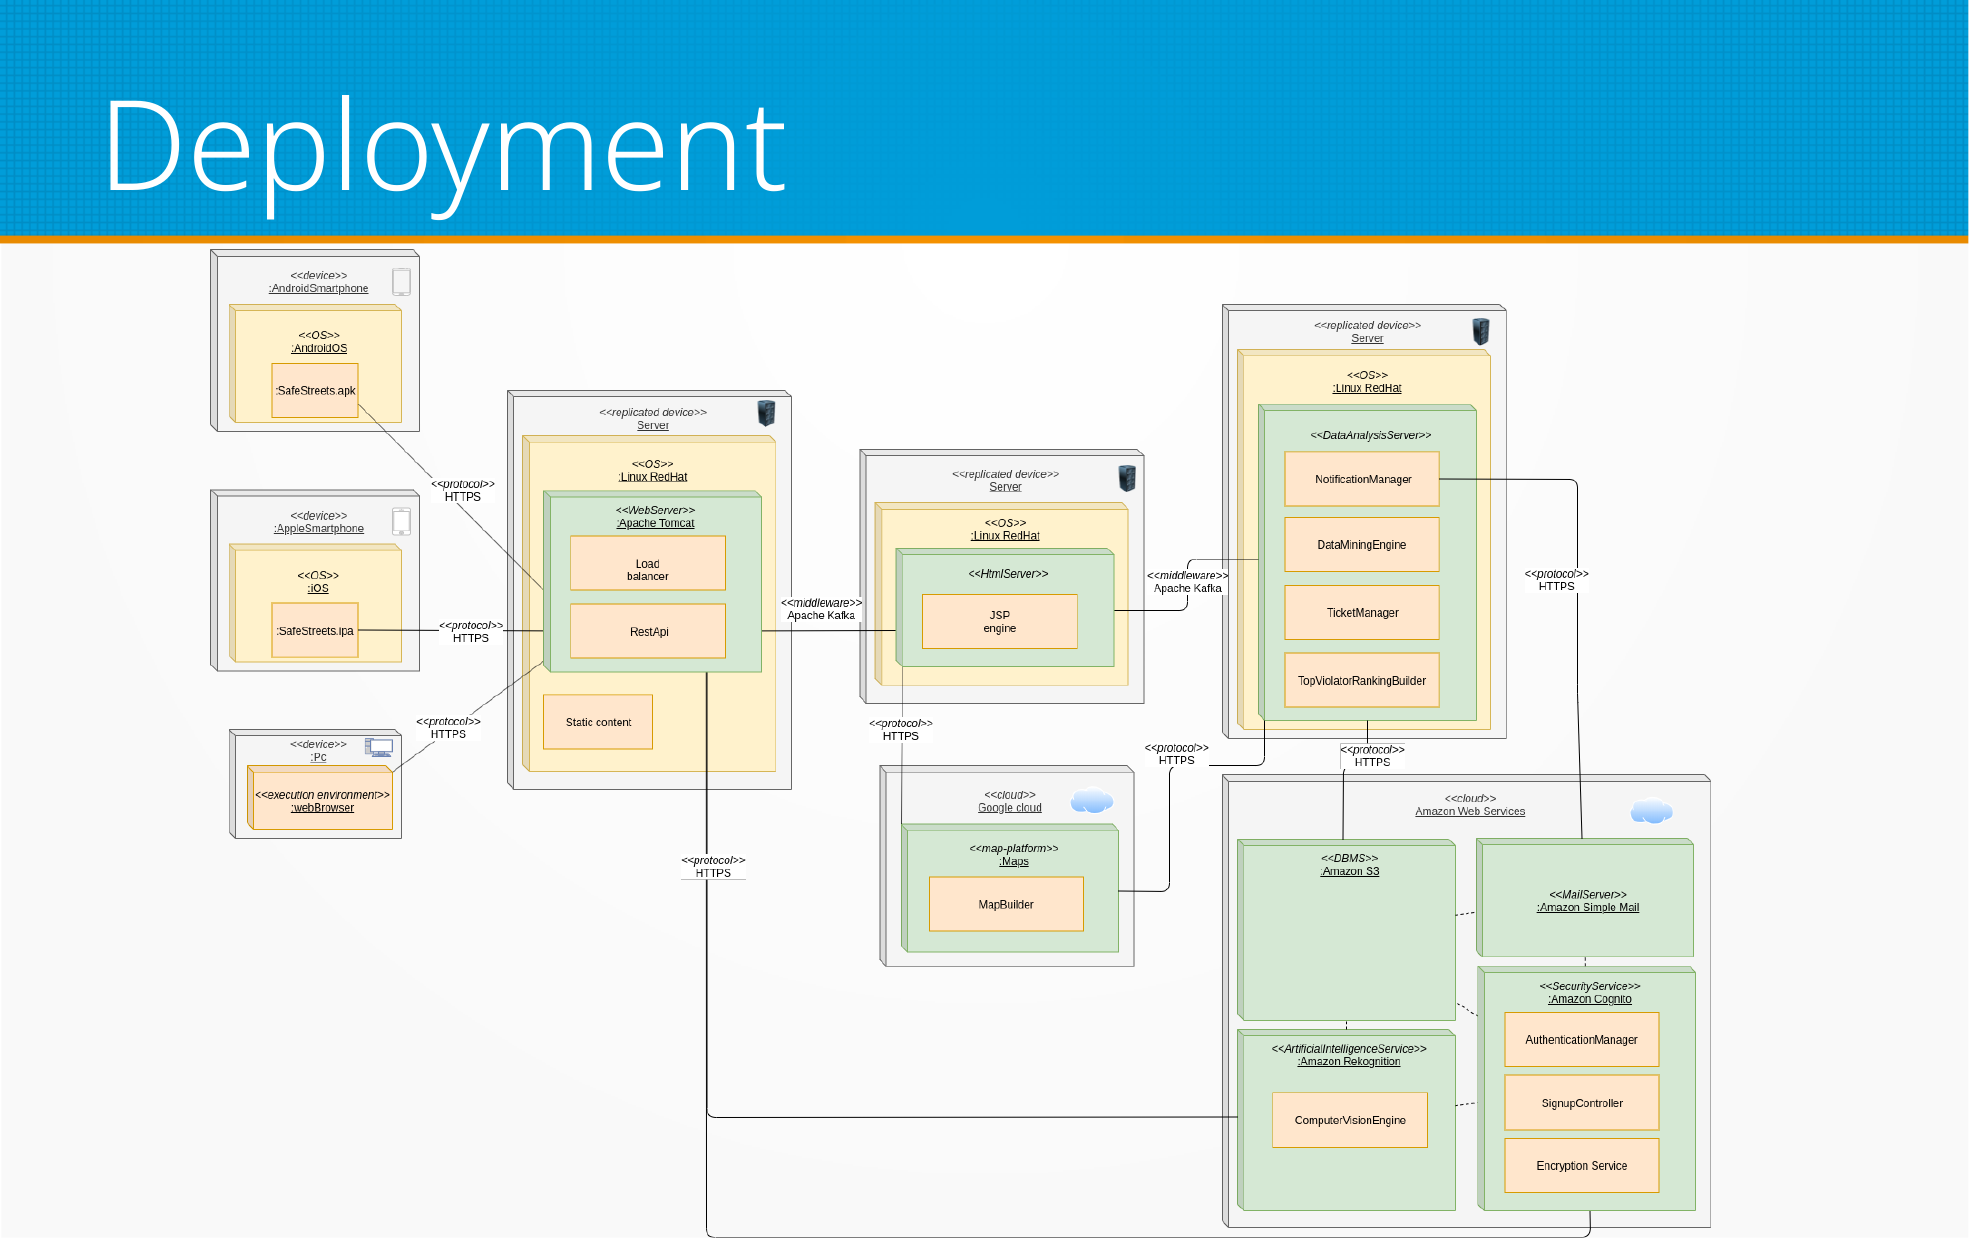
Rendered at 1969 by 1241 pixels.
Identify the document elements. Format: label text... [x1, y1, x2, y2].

picture [0, 236, 1969, 1241]
title Deployment [98, 19, 1870, 227]
